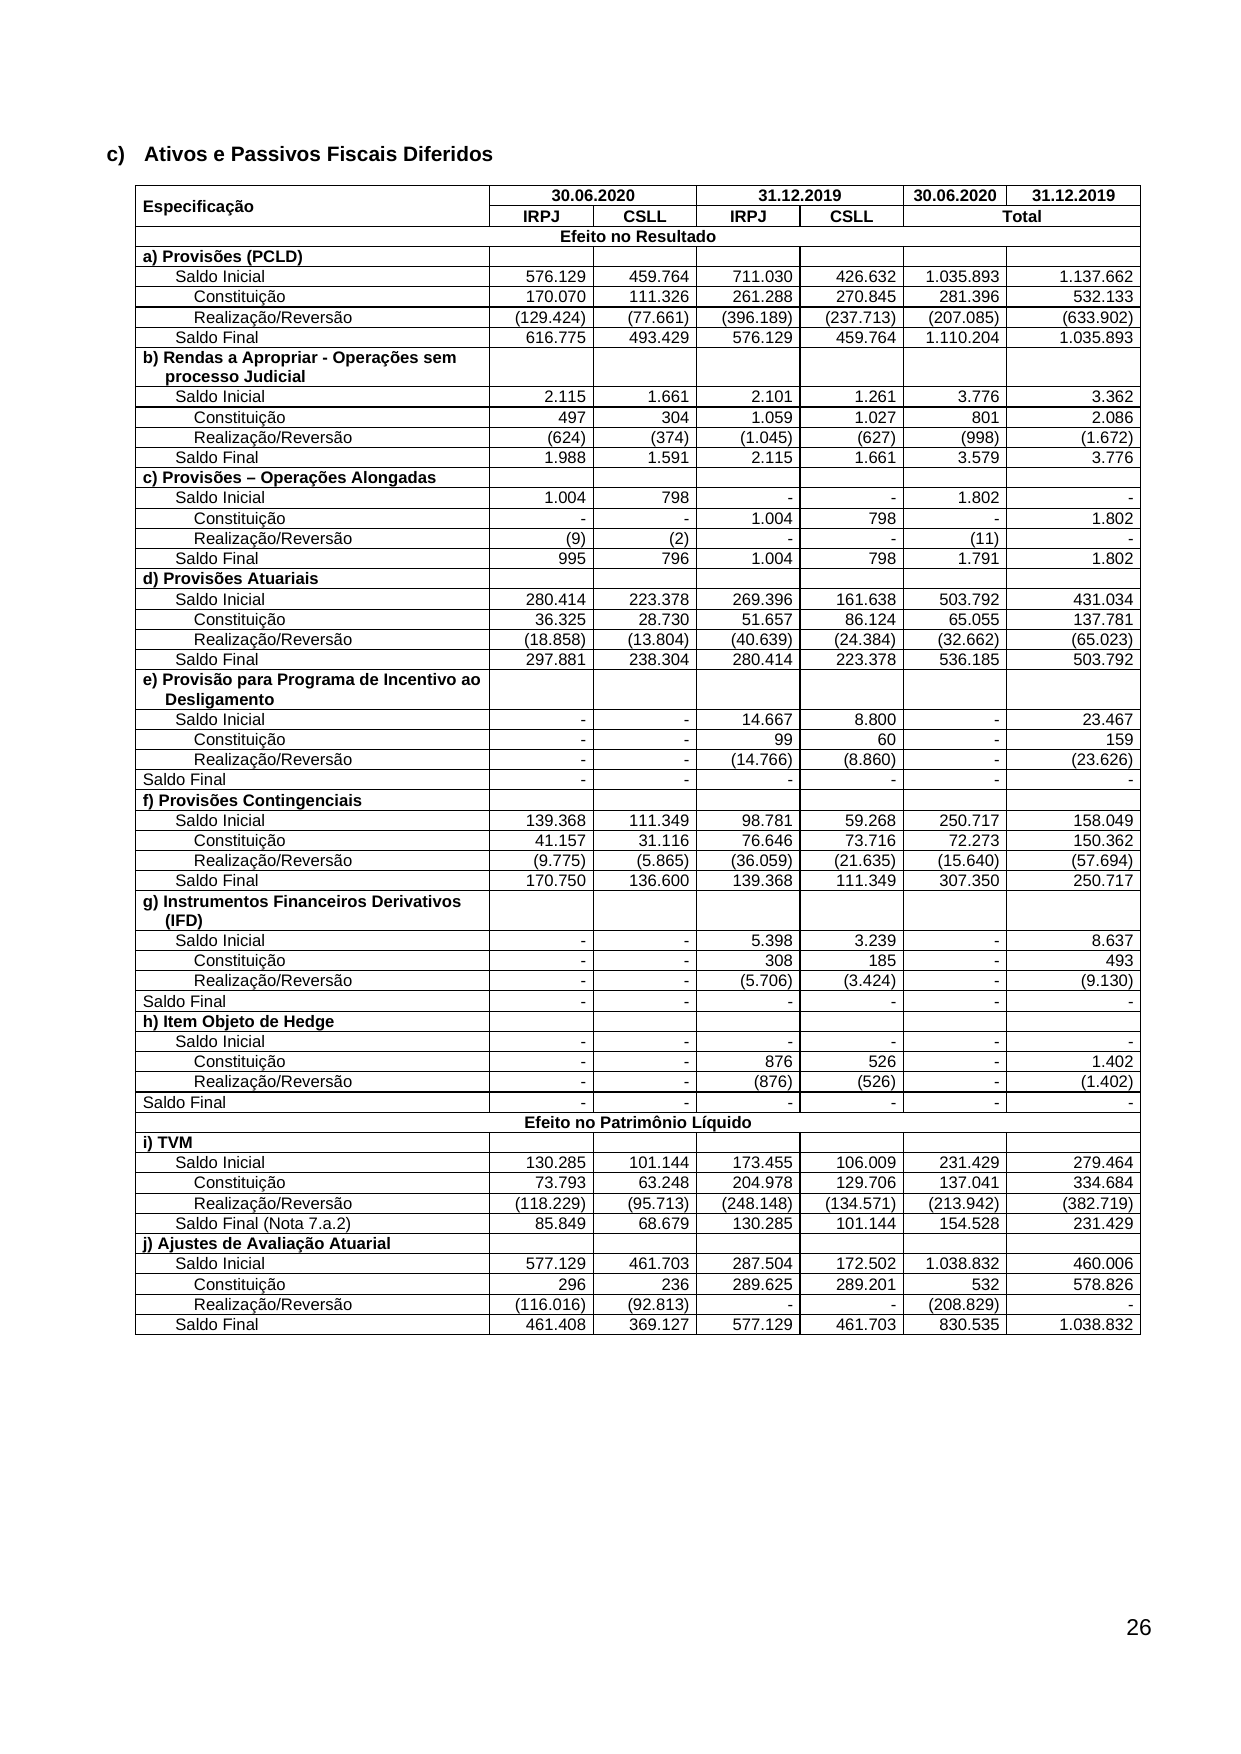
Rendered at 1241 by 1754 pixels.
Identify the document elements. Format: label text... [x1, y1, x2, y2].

table_cell 101.144 [801, 1214, 903, 1233]
table_cell - [490, 730, 593, 749]
table_cell (248.148) [697, 1194, 799, 1213]
table_cell (9.775) [490, 851, 593, 870]
table_cell (65.023) [1007, 630, 1140, 649]
table_cell 223.378 [594, 589, 696, 608]
table_cell - [1007, 529, 1140, 548]
table_cell [594, 1133, 696, 1152]
table_cell [904, 1234, 1006, 1253]
table_cell 798 [801, 509, 903, 528]
table_cell 51.657 [697, 610, 799, 629]
table_cell (14.766) [697, 750, 799, 769]
table_cell j) Ajustes de Avaliação Atuarial [136, 1234, 489, 1253]
table_cell 493 [1007, 951, 1140, 970]
table_cell Saldo Inicial [136, 488, 489, 507]
table_cell - [490, 991, 593, 1011]
table_cell [801, 670, 903, 708]
table_cell - [697, 1295, 799, 1314]
table_cell 1.035.893 [904, 267, 1006, 286]
table_cell Realização/Reversão [136, 630, 489, 649]
table_cell - [490, 1032, 593, 1051]
table_cell 279.464 [1007, 1153, 1140, 1172]
table_cell [697, 1234, 799, 1253]
table_cell a) Provisões (PCLD) [136, 247, 489, 266]
table_cell 111.349 [801, 871, 903, 890]
table_cell (129.424) [490, 308, 593, 327]
table_cell [697, 790, 799, 809]
table_cell 711.030 [697, 267, 799, 286]
table_cell Saldo Inicial [136, 931, 489, 950]
table_cell 1.059 [697, 408, 799, 427]
table_cell g) Instrumentos Financeiros Derivativos (IFD) [136, 891, 489, 930]
table_cell Saldo Final [136, 448, 489, 467]
table_cell Saldo Final [136, 770, 489, 789]
table_cell Saldo Inicial [136, 1153, 489, 1172]
table_cell Saldo Final [136, 328, 489, 347]
table_cell (118.229) [490, 1194, 593, 1213]
table_cell 139.368 [490, 811, 593, 830]
table_cell Constituição [136, 610, 489, 629]
table_cell 73.793 [490, 1173, 593, 1192]
table_cell 60 [801, 730, 903, 749]
table_cell IRPJ [697, 206, 799, 226]
table_cell 72.273 [904, 831, 1006, 850]
table_cell [594, 569, 696, 588]
table_cell - [904, 509, 1006, 528]
table_cell 578.826 [1007, 1274, 1140, 1293]
table_cell 159 [1007, 730, 1140, 749]
table_cell [697, 247, 799, 266]
table_cell - [697, 1032, 799, 1051]
table_cell 223.378 [801, 650, 903, 669]
table_cell (1.672) [1007, 428, 1140, 447]
table_cell 1.402 [1007, 1052, 1140, 1071]
table_cell - [904, 1093, 1006, 1112]
table_cell Constituição [136, 287, 489, 306]
table_cell [594, 670, 696, 708]
table_cell 170.070 [490, 287, 593, 306]
table_cell 73.716 [801, 831, 903, 850]
table_cell [801, 348, 903, 386]
table_cell [904, 348, 1006, 386]
table_cell Realização/Reversão [136, 1072, 489, 1091]
table_cell (5.865) [594, 851, 696, 870]
table_cell (77.661) [594, 308, 696, 327]
table_cell Saldo Final [136, 871, 489, 890]
table_cell 231.429 [904, 1153, 1006, 1172]
table_cell (374) [594, 428, 696, 447]
table_cell - [904, 1032, 1006, 1051]
table_cell - [594, 730, 696, 749]
table_cell [1007, 891, 1140, 930]
table_cell 3.239 [801, 931, 903, 950]
table_cell 173.455 [697, 1153, 799, 1172]
table_cell - [801, 770, 903, 789]
table_cell 139.368 [697, 871, 799, 890]
table_cell (526) [801, 1072, 903, 1091]
table_cell Constituição [136, 408, 489, 427]
table_cell 1.137.662 [1007, 267, 1140, 286]
table_cell Realização/Reversão [136, 529, 489, 548]
table_cell [490, 1234, 593, 1253]
table_cell - [594, 1052, 696, 1071]
table_cell 830.535 [904, 1315, 1006, 1334]
table_cell 130.285 [490, 1153, 593, 1172]
table_cell [1007, 247, 1140, 266]
table_cell Realização/Reversão [136, 851, 489, 870]
table_cell (208.829) [904, 1295, 1006, 1314]
table_cell 296 [490, 1274, 593, 1293]
table_cell 238.304 [594, 650, 696, 669]
table_cell (116.016) [490, 1295, 593, 1314]
table_cell Constituição [136, 951, 489, 970]
table_cell 76.646 [697, 831, 799, 850]
table_cell - [594, 710, 696, 729]
table_cell (40.639) [697, 630, 799, 649]
table_cell [490, 670, 593, 708]
table_cell 801 [904, 408, 1006, 427]
table_cell [697, 891, 799, 930]
table_cell Constituição [136, 1173, 489, 1192]
table_cell 231.429 [1007, 1214, 1140, 1233]
table_cell 41.157 [490, 831, 593, 850]
table_cell 1.027 [801, 408, 903, 427]
table_cell - [490, 750, 593, 769]
table_cell 287.504 [697, 1254, 799, 1273]
table_cell 2.086 [1007, 408, 1140, 427]
table_cell (8.860) [801, 750, 903, 769]
table_cell 1.591 [594, 448, 696, 467]
table_cell 1.004 [490, 488, 593, 507]
table_cell 1.791 [904, 549, 1006, 568]
table_cell 493.429 [594, 328, 696, 347]
table_cell - [697, 529, 799, 548]
table_cell 1.004 [697, 549, 799, 568]
table_cell (396.189) [697, 308, 799, 327]
table_cell Saldo Inicial [136, 1254, 489, 1273]
table_cell [1007, 468, 1140, 487]
table_cell 270.845 [801, 287, 903, 306]
table_cell 281.396 [904, 287, 1006, 306]
table_cell 31.116 [594, 831, 696, 850]
table_cell 8.637 [1007, 931, 1140, 950]
table_cell 2.115 [490, 387, 593, 406]
table_cell 426.632 [801, 267, 903, 286]
table_cell [490, 891, 593, 930]
table_cell 1.261 [801, 387, 903, 406]
table_cell Saldo Final [136, 991, 489, 1011]
table_cell (207.085) [904, 308, 1006, 327]
table_cell 5.398 [697, 931, 799, 950]
table_cell 28.730 [594, 610, 696, 629]
table_cell [490, 468, 593, 487]
table_cell [1007, 569, 1140, 588]
table_cell - [904, 991, 1006, 1011]
table_cell 98.781 [697, 811, 799, 830]
table_cell (2) [594, 529, 696, 548]
table_cell (627) [801, 428, 903, 447]
table_cell (32.662) [904, 630, 1006, 649]
table_cell - [697, 488, 799, 507]
table_cell [594, 1012, 696, 1031]
table_cell 308 [697, 951, 799, 970]
table_cell - [904, 750, 1006, 769]
table_cell 85.849 [490, 1214, 593, 1233]
table_cell - [490, 971, 593, 990]
table_cell 130.285 [697, 1214, 799, 1233]
table_cell 461.703 [594, 1254, 696, 1273]
table_cell 289.625 [697, 1274, 799, 1293]
table_cell 1.035.893 [1007, 328, 1140, 347]
table_cell 1.110.204 [904, 328, 1006, 347]
table_cell Realização/Reversão [136, 971, 489, 990]
table_cell - [594, 509, 696, 528]
table_cell Saldo Inicial [136, 1032, 489, 1051]
table_cell 1.802 [1007, 509, 1140, 528]
table_cell Total [904, 206, 1140, 226]
table_cell [490, 247, 593, 266]
table_cell Realização/Reversão [136, 1295, 489, 1314]
table_cell 1.661 [594, 387, 696, 406]
table_cell - [904, 931, 1006, 950]
table_cell Realização/Reversão [136, 750, 489, 769]
table_cell [594, 790, 696, 809]
table_cell Realização/Reversão [136, 308, 489, 327]
table_cell - [904, 1072, 1006, 1091]
table_cell - [594, 770, 696, 789]
table_cell [801, 1012, 903, 1031]
table_cell CSLL [594, 206, 696, 226]
table_header 31.12.2019 [1007, 186, 1140, 205]
table_cell (1.402) [1007, 1072, 1140, 1091]
table_cell Saldo Final [136, 549, 489, 568]
table_header 30.06.2020 [904, 186, 1006, 205]
table_cell (95.713) [594, 1194, 696, 1213]
table_cell 1.038.832 [1007, 1315, 1140, 1334]
table_cell 8.800 [801, 710, 903, 729]
table_cell (15.640) [904, 851, 1006, 870]
table_cell 204.978 [697, 1173, 799, 1192]
table_cell 68.679 [594, 1214, 696, 1233]
table_cell Constituição [136, 1052, 489, 1071]
table_cell [697, 1012, 799, 1031]
table_cell - [904, 971, 1006, 990]
table_cell 170.750 [490, 871, 593, 890]
table_cell 304 [594, 408, 696, 427]
table_cell - [904, 770, 1006, 789]
table_cell 269.396 [697, 589, 799, 608]
table_cell [904, 569, 1006, 588]
table_cell 297.881 [490, 650, 593, 669]
table_cell 3.579 [904, 448, 1006, 467]
table_cell [1007, 670, 1140, 708]
table_cell [801, 1234, 903, 1253]
table_cell - [801, 991, 903, 1011]
table_cell [490, 569, 593, 588]
table_cell 280.414 [697, 650, 799, 669]
table_cell - [490, 509, 593, 528]
table_cell [801, 247, 903, 266]
table_cell - [594, 971, 696, 990]
table_cell (382.719) [1007, 1194, 1140, 1213]
table_cell Constituição [136, 730, 489, 749]
table_cell 158.049 [1007, 811, 1140, 830]
table_cell 461.703 [801, 1315, 903, 1334]
table_cell [904, 468, 1006, 487]
table_cell 3.362 [1007, 387, 1140, 406]
table_cell - [904, 730, 1006, 749]
table_cell 503.792 [904, 589, 1006, 608]
table_cell (36.059) [697, 851, 799, 870]
table_cell 497 [490, 408, 593, 427]
table_cell 576.129 [697, 328, 799, 347]
table_cell 1.038.832 [904, 1254, 1006, 1273]
table_cell (18.858) [490, 630, 593, 649]
table_cell - [801, 1295, 903, 1314]
table_cell - [1007, 1295, 1140, 1314]
table_cell (1.045) [697, 428, 799, 447]
table_cell 307.350 [904, 871, 1006, 890]
table_cell 136.600 [594, 871, 696, 890]
table_cell [697, 670, 799, 708]
table_cell h) Item Objeto de Hedge [136, 1012, 489, 1031]
table_cell - [904, 951, 1006, 970]
table_header 30.06.2020 [490, 186, 696, 205]
table_cell - [490, 1052, 593, 1071]
table_cell 65.055 [904, 610, 1006, 629]
table_cell [904, 891, 1006, 930]
table_cell (57.694) [1007, 851, 1140, 870]
table_cell 2.101 [697, 387, 799, 406]
table_cell (11) [904, 529, 1006, 548]
table_cell CSLL [801, 206, 903, 226]
table_cell (5.706) [697, 971, 799, 990]
table_cell [594, 1234, 696, 1253]
table_cell [697, 569, 799, 588]
table_cell - [904, 710, 1006, 729]
table_cell 461.408 [490, 1315, 593, 1334]
table_cell (134.571) [801, 1194, 903, 1213]
table_cell 577.129 [490, 1254, 593, 1273]
table_cell [594, 247, 696, 266]
table_cell Efeito no Resultado [136, 227, 1140, 246]
table_cell 798 [801, 549, 903, 568]
table_cell c) Provisões – Operações Alongadas [136, 468, 489, 487]
table_cell 1.004 [697, 509, 799, 528]
table_cell 503.792 [1007, 650, 1140, 669]
table_cell (237.713) [801, 308, 903, 327]
table_cell 1.988 [490, 448, 593, 467]
table_cell 106.009 [801, 1153, 903, 1172]
table_cell 796 [594, 549, 696, 568]
table_cell (624) [490, 428, 593, 447]
table_cell 86.124 [801, 610, 903, 629]
table_cell (876) [697, 1072, 799, 1091]
table_cell d) Provisões Atuariais [136, 569, 489, 588]
table_cell 137.781 [1007, 610, 1140, 629]
table_cell 334.684 [1007, 1173, 1140, 1192]
table_cell 459.764 [801, 328, 903, 347]
table_cell 154.528 [904, 1214, 1006, 1233]
table_cell [1007, 1012, 1140, 1031]
table_cell e) Provisão para Programa de Incentivo ao Desligamento [136, 670, 489, 708]
table_cell 137.041 [904, 1173, 1006, 1192]
table_cell Saldo Final [136, 1093, 489, 1112]
table_cell [801, 468, 903, 487]
table_cell (213.942) [904, 1194, 1006, 1213]
table_cell - [801, 1032, 903, 1051]
table_cell 59.268 [801, 811, 903, 830]
table_cell [801, 569, 903, 588]
table_cell 150.362 [1007, 831, 1140, 850]
subtitle Ativos e Passivos Fiscais Diferidos [106, 142, 1152, 166]
table_cell [1007, 1133, 1140, 1152]
table_cell Efeito no Patrimônio Líquido [136, 1113, 1140, 1132]
table_cell (3.424) [801, 971, 903, 990]
table_cell - [594, 931, 696, 950]
table_cell - [594, 951, 696, 970]
table_cell [904, 670, 1006, 708]
table_cell Saldo Final (Nota 7.a.2) [136, 1214, 489, 1233]
table_cell - [490, 1072, 593, 1091]
table_cell i) TVM [136, 1133, 489, 1152]
table_cell [801, 891, 903, 930]
table_cell Saldo Final [136, 650, 489, 669]
table_cell 876 [697, 1052, 799, 1071]
table_cell [904, 790, 1006, 809]
table_cell 111.349 [594, 811, 696, 830]
table_cell - [490, 710, 593, 729]
table_cell [801, 1133, 903, 1152]
table_cell (633.902) [1007, 308, 1140, 327]
table_cell 798 [594, 488, 696, 507]
table_cell 99 [697, 730, 799, 749]
table_cell Saldo Inicial [136, 811, 489, 830]
table_cell 280.414 [490, 589, 593, 608]
table_cell - [697, 991, 799, 1011]
table_cell 236 [594, 1274, 696, 1293]
table_cell [904, 1133, 1006, 1152]
table_cell IRPJ [490, 206, 593, 226]
table_cell 250.717 [904, 811, 1006, 830]
table_cell - [1007, 1093, 1140, 1112]
table_cell 576.129 [490, 267, 593, 286]
table_cell - [1007, 991, 1140, 1011]
table_cell [697, 468, 799, 487]
table_cell 1.802 [904, 488, 1006, 507]
table_cell - [594, 1072, 696, 1091]
table_cell - [904, 1052, 1006, 1071]
table_cell 36.325 [490, 610, 593, 629]
table_cell [594, 468, 696, 487]
table_cell - [490, 951, 593, 970]
table_cell [697, 348, 799, 386]
table_cell (9.130) [1007, 971, 1140, 990]
table_cell - [594, 991, 696, 1011]
table_cell Saldo Inicial [136, 589, 489, 608]
table_cell Saldo Final [136, 1315, 489, 1334]
table_header 31.12.2019 [697, 186, 903, 205]
table_cell [697, 1133, 799, 1152]
table_cell (92.813) [594, 1295, 696, 1314]
table_cell (13.804) [594, 630, 696, 649]
table_cell 431.034 [1007, 589, 1140, 608]
table_cell (21.635) [801, 851, 903, 870]
table_cell 161.638 [801, 589, 903, 608]
table_cell [490, 790, 593, 809]
table_cell 3.776 [1007, 448, 1140, 467]
table_cell - [490, 931, 593, 950]
table_cell 460.006 [1007, 1254, 1140, 1273]
table_cell 369.127 [594, 1315, 696, 1334]
table_cell Saldo Inicial [136, 267, 489, 286]
table_cell 14.667 [697, 710, 799, 729]
table_cell [490, 1133, 593, 1152]
table_cell Saldo Inicial [136, 710, 489, 729]
table_cell 532 [904, 1274, 1006, 1293]
table_cell Constituição [136, 509, 489, 528]
table_cell - [1007, 1032, 1140, 1051]
table_cell 532.133 [1007, 287, 1140, 306]
table_cell 63.248 [594, 1173, 696, 1192]
table_cell 526 [801, 1052, 903, 1071]
table_cell 995 [490, 549, 593, 568]
table_cell - [594, 750, 696, 769]
table_cell 459.764 [594, 267, 696, 286]
table_cell [904, 247, 1006, 266]
table_cell (998) [904, 428, 1006, 447]
table_cell [490, 1012, 593, 1031]
table_header Especificação [136, 186, 489, 226]
table_cell 129.706 [801, 1173, 903, 1192]
table_cell (24.384) [801, 630, 903, 649]
table_cell - [697, 770, 799, 789]
table_cell [594, 891, 696, 930]
table_cell 577.129 [697, 1315, 799, 1334]
table_cell [594, 348, 696, 386]
table_cell - [801, 488, 903, 507]
table_cell - [801, 529, 903, 548]
table_cell - [490, 770, 593, 789]
table_cell 616.775 [490, 328, 593, 347]
table_cell Realização/Reversão [136, 428, 489, 447]
table_cell 185 [801, 951, 903, 970]
table_cell (23.626) [1007, 750, 1140, 769]
table_cell [1007, 1234, 1140, 1253]
table_cell - [801, 1093, 903, 1112]
table_cell 23.467 [1007, 710, 1140, 729]
table_cell [1007, 348, 1140, 386]
table_cell 3.776 [904, 387, 1006, 406]
table_cell 261.288 [697, 287, 799, 306]
table_cell 536.185 [904, 650, 1006, 669]
table_cell - [697, 1093, 799, 1112]
table_cell 1.661 [801, 448, 903, 467]
table_cell b) Rendas a Apropriar - Operações sem processo Judicial [136, 348, 489, 386]
table_cell [801, 790, 903, 809]
table_cell 250.717 [1007, 871, 1140, 890]
table_cell 289.201 [801, 1274, 903, 1293]
table_cell Constituição [136, 831, 489, 850]
table_cell - [1007, 770, 1140, 789]
table_cell 101.144 [594, 1153, 696, 1172]
table_cell 111.326 [594, 287, 696, 306]
table_cell f) Provisões Contingenciais [136, 790, 489, 809]
table_cell - [594, 1093, 696, 1112]
table_cell Saldo Inicial [136, 387, 489, 406]
table_cell - [490, 1093, 593, 1112]
table_cell (9) [490, 529, 593, 548]
table_cell 172.502 [801, 1254, 903, 1273]
table_cell Realização/Reversão [136, 1194, 489, 1213]
table_cell - [594, 1032, 696, 1051]
table_cell [904, 1012, 1006, 1031]
table_cell - [1007, 488, 1140, 507]
table_cell 2.115 [697, 448, 799, 467]
table_cell [490, 348, 593, 386]
table_cell Constituição [136, 1274, 489, 1293]
table_cell 1.802 [1007, 549, 1140, 568]
table_cell [1007, 790, 1140, 809]
